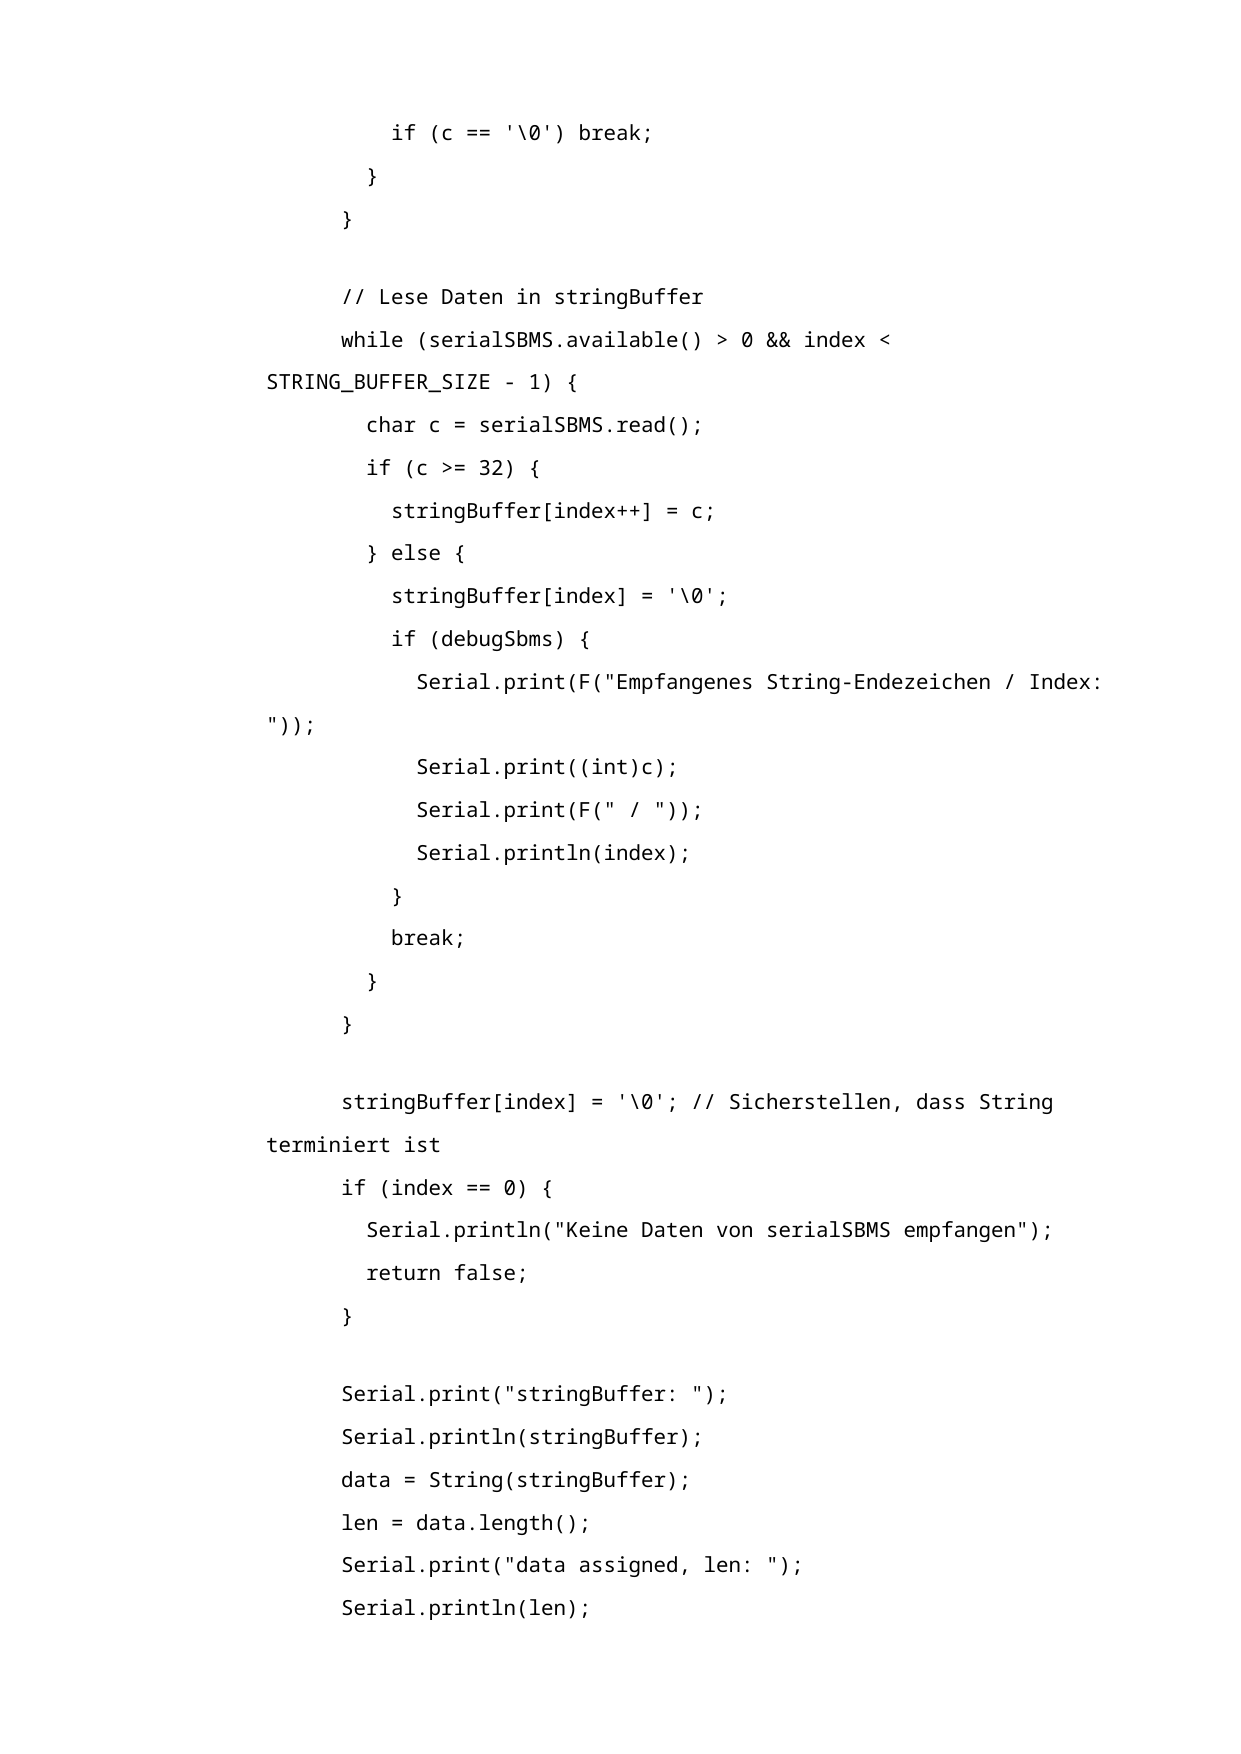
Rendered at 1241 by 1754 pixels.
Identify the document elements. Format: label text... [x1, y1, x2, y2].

list Serial.print("stringBuffer: "); [236, 1379, 1122, 1408]
list } [236, 1009, 1122, 1038]
list data = String(stringBuffer); [236, 1465, 1122, 1493]
list Serial.print(F("Empfangenes String-Endezeichen / Index: ")); [236, 667, 1122, 738]
list } [236, 161, 1122, 189]
list while (serialSBMS.available() > 0 && index < STRING_BUFFER_SIZE - 1) { [236, 325, 1122, 396]
list } [236, 966, 1122, 995]
list Serial.println(stringBuffer); [236, 1422, 1122, 1451]
list Serial.println(index); [236, 838, 1122, 866]
list Serial.print("data assigned, len: "); [236, 1551, 1122, 1579]
list char c = serialSBMS.read(); [236, 410, 1122, 439]
list // Lese Daten in stringBuffer [236, 282, 1122, 311]
list if (debugSbms) { [236, 624, 1122, 653]
list if (index == 0) { [236, 1173, 1122, 1201]
list Serial.print(F(" / ")); [236, 795, 1122, 824]
list Serial.print((int)c); [236, 752, 1122, 781]
list } [236, 881, 1122, 909]
list if (c >= 32) { [236, 453, 1122, 481]
list len = data.length(); [236, 1508, 1122, 1536]
list } [236, 1301, 1122, 1330]
list } else { [236, 538, 1122, 567]
list Serial.println("Keine Daten von serialSBMS empfangen"); [236, 1216, 1122, 1244]
list return false; [236, 1258, 1122, 1287]
list if (c == '\0') break; [236, 118, 1122, 147]
list stringBuffer[index] = '\0'; [236, 581, 1122, 610]
list break; [236, 923, 1122, 952]
list Serial.println(len); [236, 1593, 1122, 1622]
list } [236, 204, 1122, 232]
list stringBuffer[index++] = c; [236, 496, 1122, 524]
list stringBuffer[index] = '\0'; // Sicherstellen, dass String terminiert ist [236, 1087, 1122, 1158]
